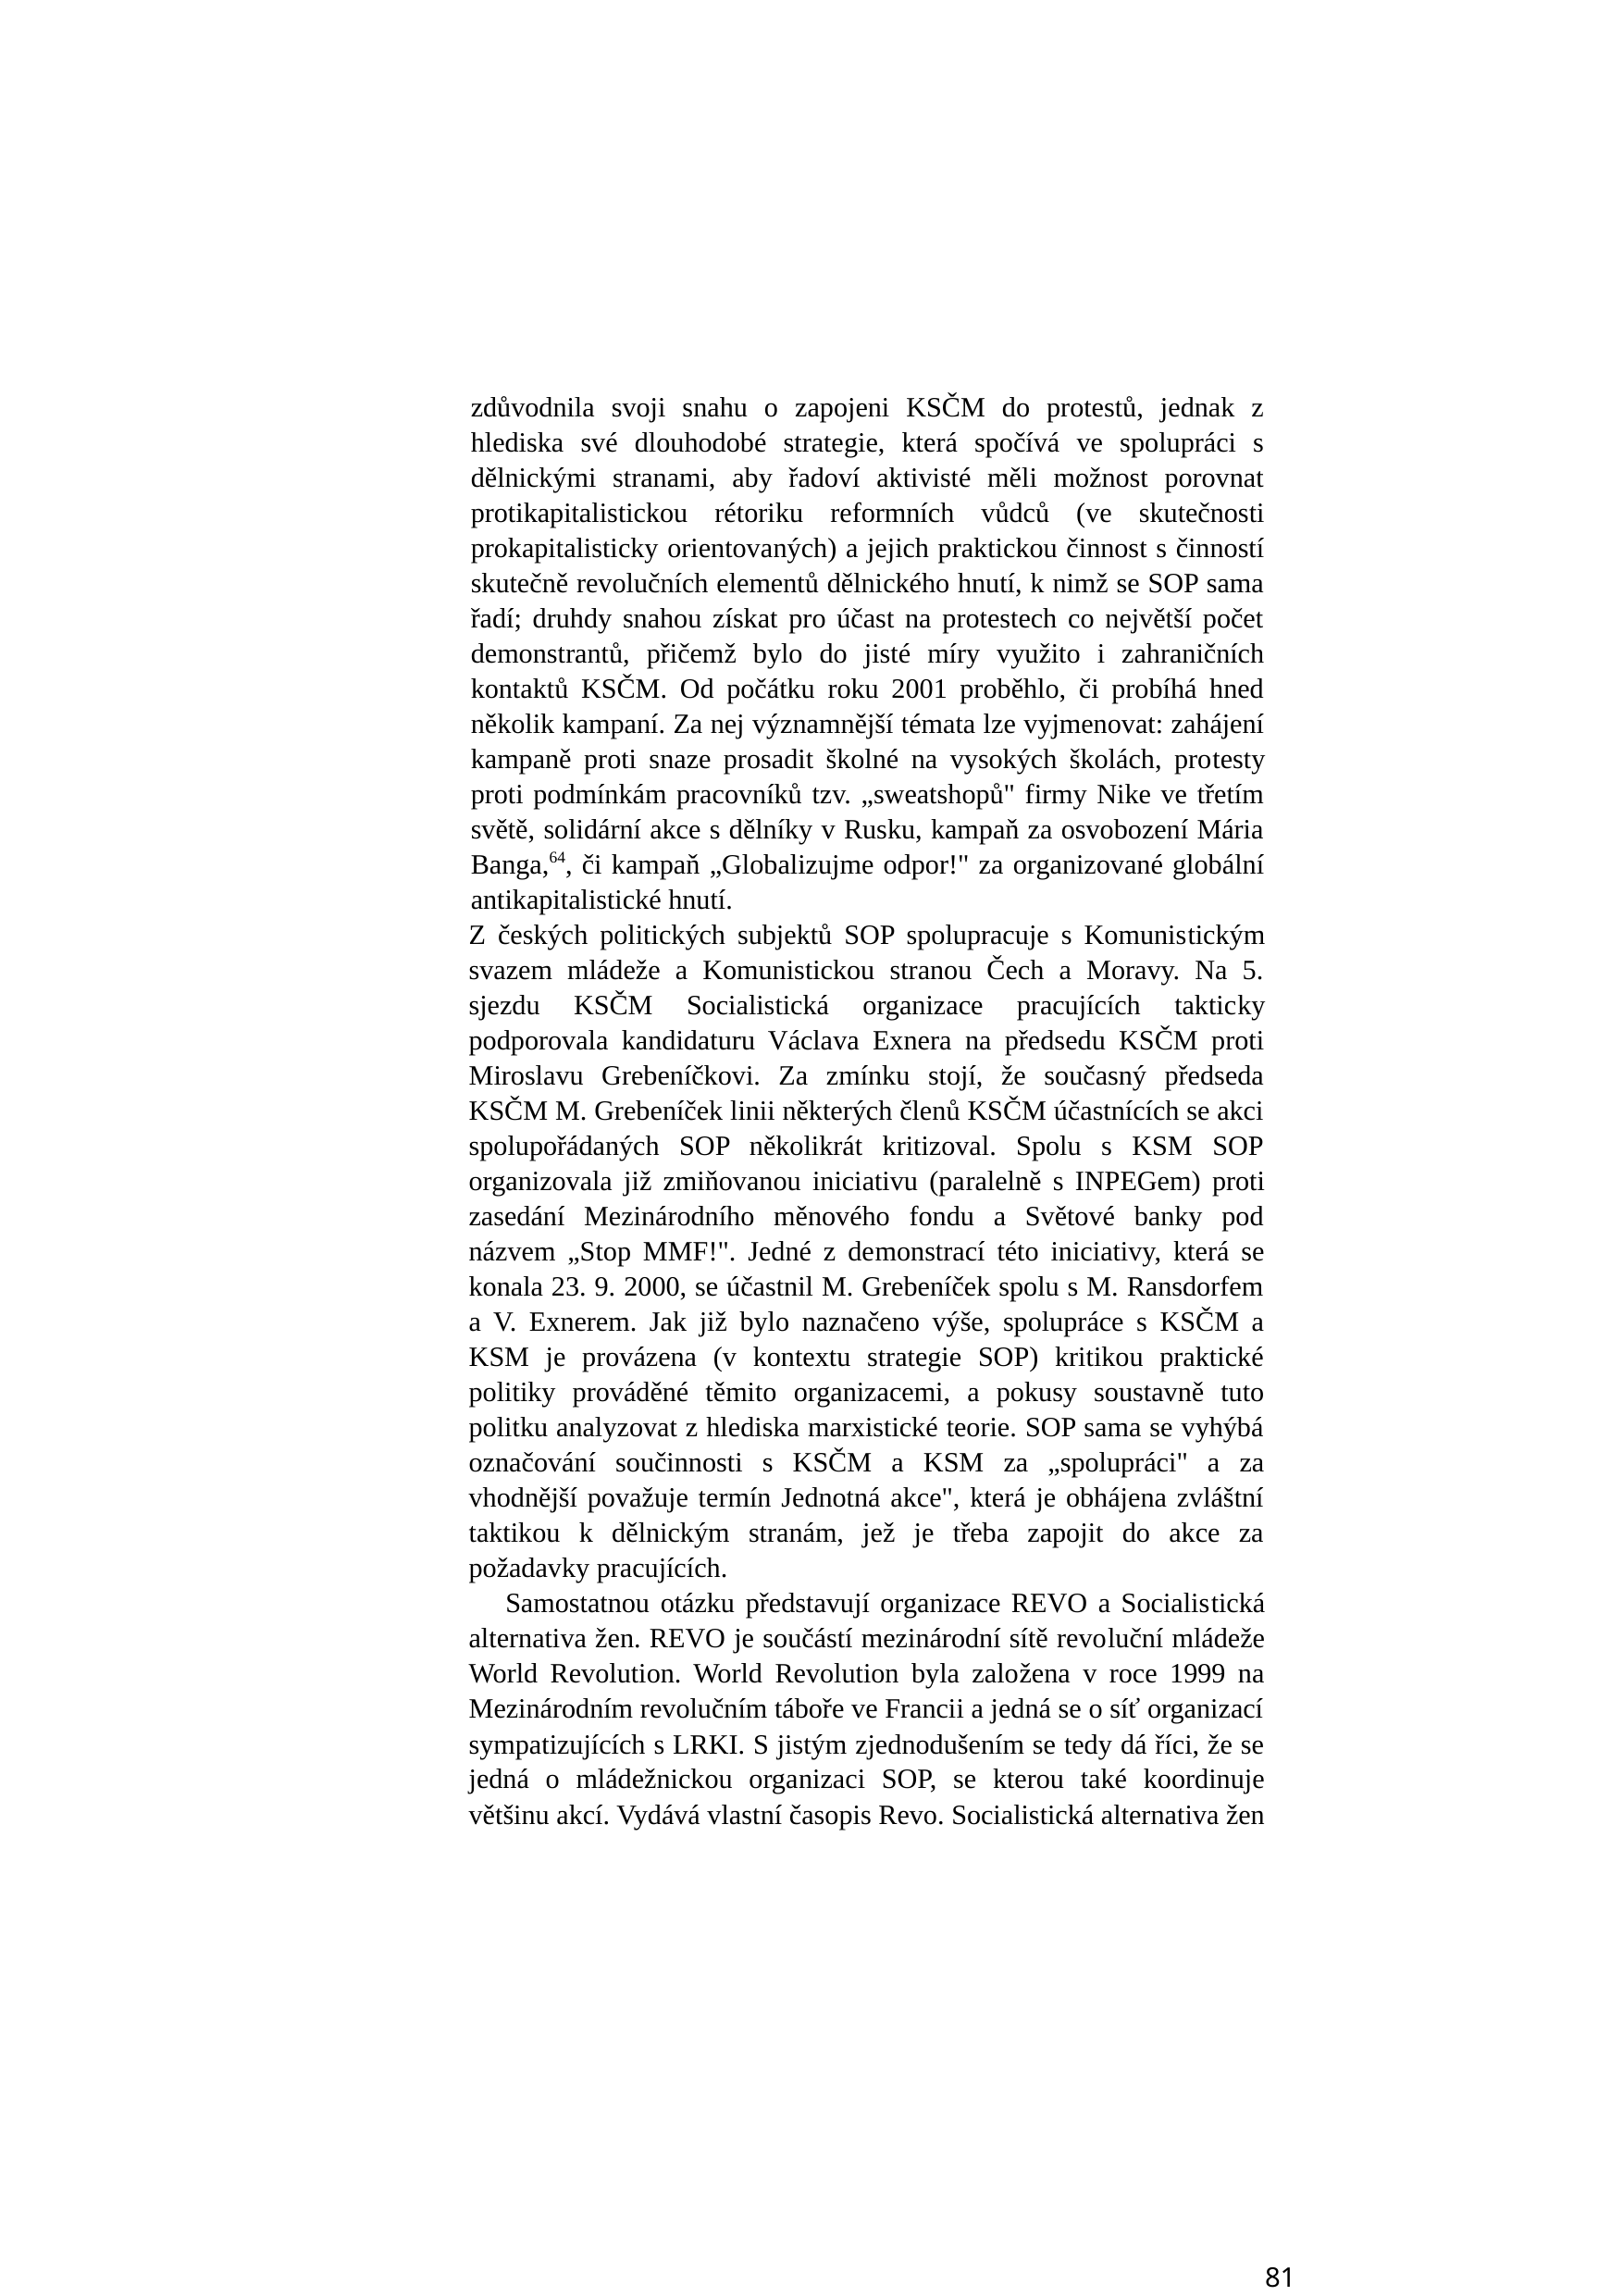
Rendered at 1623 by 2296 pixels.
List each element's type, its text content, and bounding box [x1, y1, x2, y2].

text zdůvodnila svoji snahu o zapojeni KSČM do protestů, jednak z hlediska své dlouhodobé strategie, která spočívá ve spolupráci s dělnickými stranami, aby řadoví aktivisté měli možnost porovnat protikapitalistickou rétori­ku reformních vůdců (ve skutečnosti prokapitalisticky orientova­ných) a jejich praktickou činnost s činností skutečně revolučních elementů dělnického hnutí, k nimž se SOP sama řadí; druhdy snahou získat pro účast na protestech co největší počet demonst­rantů, přičemž bylo do jisté míry využito i zahraničních kontaktů KSČM. Od počátku roku 2001 proběhlo, či probíhá hned několik kampaní. Za nej významnější témata lze vyjmenovat: zahájení kampaně proti snaze prosadit školné na vysokých školách, pro­testy proti podmínkám pracovníků tzv. „sweatshopů" firmy Nike ve třetím světě, solidární akce s dělníky v Rusku, kampaň za osvobození Mária Banga,64, či kampaň „Globalizujme odpor!" za organizované globální antikapitalistické hnutí. [470, 389, 1265, 916]
text Z českých politických subjektů SOP spolupracuje s Komunis­tickým svazem mládeže a Komunistickou stranou Čech a Moravy. Na 5. sjezdu KSČM Socialistická organizace pracujících taktic­ky podporovala kandidaturu Václava Exnera na předsedu KSČM proti Miroslavu Grebeníčkovi. Za zmínku stojí, že současný předseda KSČM M. Grebeníček linii některých členů KSČM účastnících se akci spolupořádaných SOP několikrát kritizoval. Spolu s KSM SOP organizovala již zmiňovanou iniciativu (pa­ralelně s INPEGem) proti zasedání Mezinárodního měnového fondu a Světové banky pod názvem „Stop MMF!". Jedné z de­monstrací této iniciativy, která se konala 23. 9. 2000, se účastnil M. Grebeníček spolu s M. Ransdorfem a V. Exnerem. Jak již bylo naznačeno výše, spolupráce s KSČM a KSM je provázena (v kontextu strategie SOP) kritikou praktické politiky prováděné těmito organizacemi, a pokusy soustavně tuto politku analyzovat z hlediska marxistické teorie. SOP sama se vyhýbá označování součinnosti s KSČM a KSM za „spolupráci" a za vhodnější po­važuje termín Jednotná akce", která je obhájena zvláštní taktikou k dělnickým stranám, jež je třeba zapojit do akce za požadavky pracujících. [468, 916, 1265, 1584]
text Samostatnou otázku představují organizace REVO a Socialis­tická alternativa žen. REVO je součástí mezinárodní sítě revo­luční mládeže World Revolution. World Revolution byla zalo­žena v roce 1999 na Mezinárodním revolučním táboře ve Francii a jedná se o síť organizací sympatizujících s LRKI. S jistým zjednodušením se tedy dá říci, že se jedná o mládežnickou orga­nizaci SOP, se kterou také koordinuje většinu akcí. Vydává vlast­ní časopis Revo. Socialistická alternativa žen [468, 1584, 1265, 1831]
